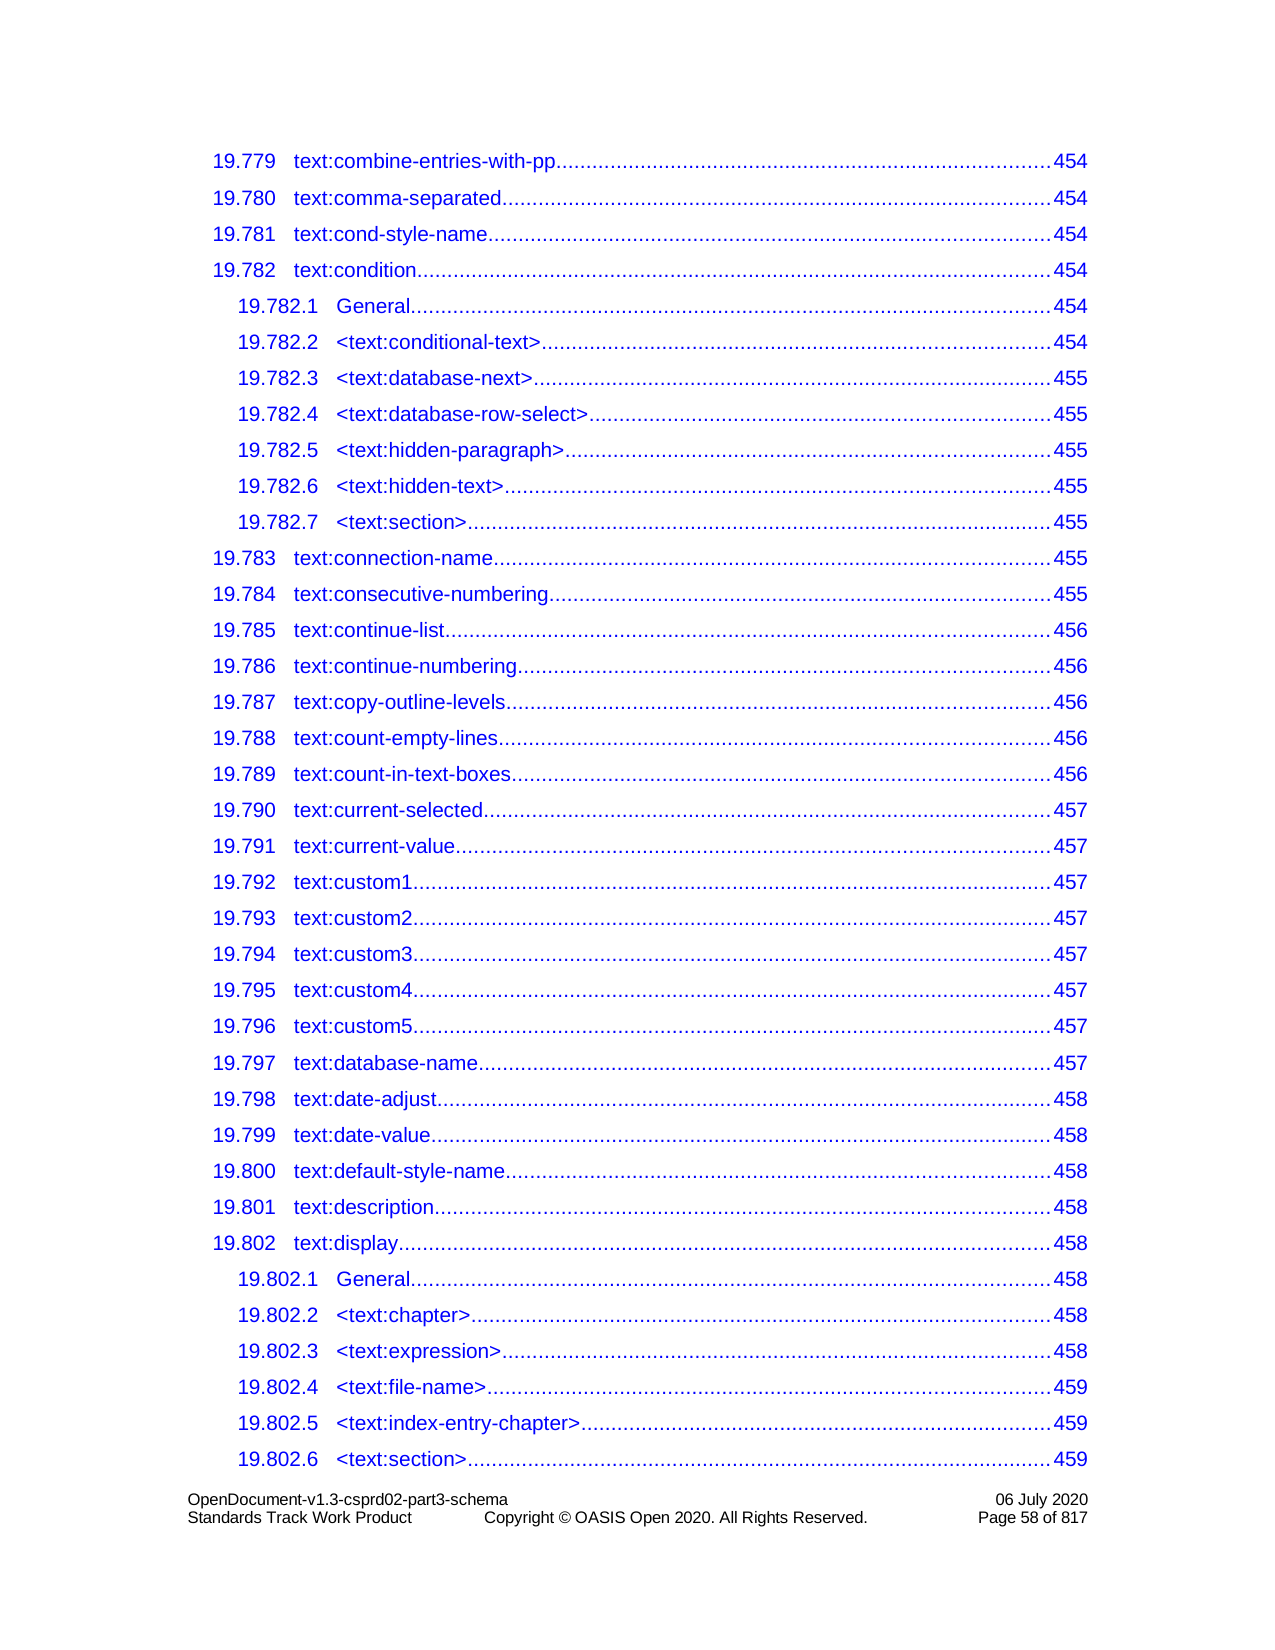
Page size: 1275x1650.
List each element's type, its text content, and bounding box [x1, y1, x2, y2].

text 19.782.2 <text:conditional-text> 454 [237, 330, 1088, 354]
text 19.788 text:count-empty-lines 456 [212, 727, 1088, 750]
text 19.780 text:comma-separated 454 [212, 186, 1088, 209]
text 19.790 text:current-selected 457 [212, 799, 1088, 822]
text 19.782 text:condition 454 [212, 258, 1088, 282]
text 19.796 text:custom5 457 [212, 1015, 1088, 1038]
text 19.783 text:connection-name 455 [212, 546, 1088, 570]
text 19.802.2 <text:chapter> 458 [237, 1303, 1088, 1327]
text 19.802.1 General 458 [237, 1267, 1088, 1291]
text 19.802 text:display 458 [212, 1231, 1088, 1255]
text 19.781 text:cond-style-name 454 [212, 222, 1088, 246]
text 19.801 text:description 458 [212, 1195, 1088, 1219]
text 19.799 text:date-value 458 [212, 1123, 1088, 1147]
text 19.786 text:continue-numbering 456 [212, 654, 1088, 678]
text 19.782.7 <text:section> 455 [237, 510, 1088, 534]
text 19.794 text:custom3 457 [212, 943, 1088, 966]
text 19.802.5 <text:index-entry-chapter> 459 [237, 1411, 1088, 1435]
text 19.784 text:consecutive-numbering 455 [212, 582, 1088, 606]
text 19.797 text:database-name 457 [212, 1051, 1088, 1074]
text 19.789 text:count-in-text-boxes 456 [212, 763, 1088, 786]
text 19.782.5 <text:hidden-paragraph> 455 [237, 438, 1088, 462]
text 19.782.1 General 454 [237, 294, 1088, 318]
text 19.792 text:custom1 457 [212, 871, 1088, 894]
text 19.802.3 <text:expression> 458 [237, 1339, 1088, 1363]
text 19.795 text:custom4 457 [212, 979, 1088, 1002]
text 19.782.3 <text:database-next> 455 [237, 366, 1088, 390]
text 19.802.4 <text:file-name> 459 [237, 1375, 1088, 1399]
text 19.782.6 <text:hidden-text> 455 [237, 474, 1088, 498]
text 19.785 text:continue-list 456 [212, 618, 1088, 642]
text 19.800 text:default-style-name 458 [212, 1159, 1088, 1183]
text 19.802.6 <text:section> 459 [237, 1447, 1088, 1471]
text 19.787 text:copy-outline-levels 456 [212, 691, 1088, 714]
text 19.782.4 <text:database-row-select> 455 [237, 402, 1088, 426]
text 19.791 text:current-value 457 [212, 835, 1088, 858]
text 19.798 text:date-adjust 458 [212, 1087, 1088, 1111]
text 19.793 text:custom2 457 [212, 907, 1088, 930]
text 19.779 text:combine-entries-with-pp 454 [212, 150, 1088, 173]
